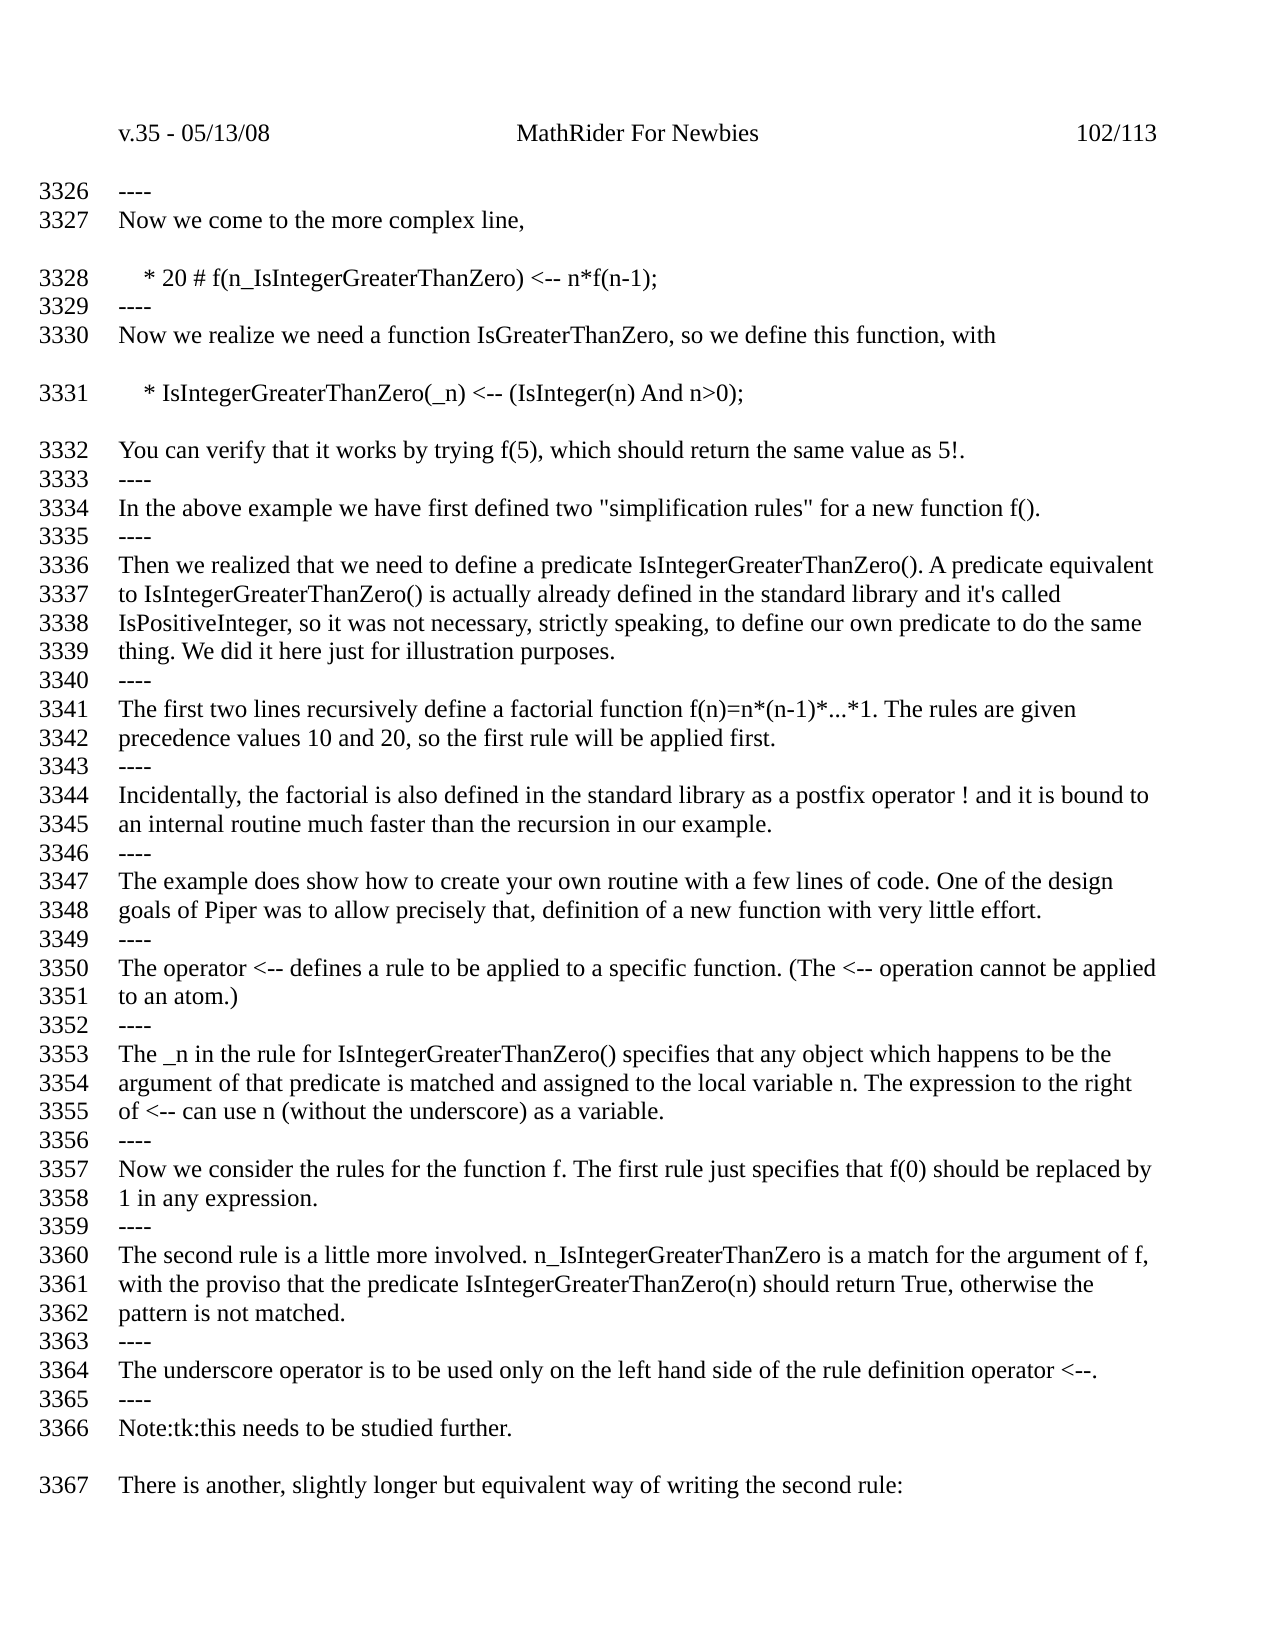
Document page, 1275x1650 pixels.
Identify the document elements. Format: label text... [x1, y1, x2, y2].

text ---- [118, 176, 1157, 205]
text Incidentally, the factorial is also defined in the standard library as a postfix operator ! and it is bound to an internal routine much faster than the recursion in our example. [118, 780, 1157, 838]
text The first two lines recursively define a factorial function f(n)=n*(n-1)*...*1. The rules are given precedence values 10 and 20, so the first rule will be applied first. [118, 694, 1157, 751]
text ---- [118, 1384, 1157, 1413]
text Then we realized that we need to define a predicate IsIntegerGreaterThanZero(). A predicate equivalent to IsIntegerGreaterThanZero() is actually already defined in the standard library and it's called IsPositiveInteger, so it was not necessary, strictly speaking, to define our own predicate to do the same thing. We did it here just for illustration purposes. [118, 550, 1157, 665]
text ---- [118, 838, 1157, 866]
text ---- [118, 1326, 1157, 1355]
text Note:tk:this needs to be studied further. [118, 1413, 1157, 1441]
text In the above example we have first defined two "simplification rules" for a new function f(). [118, 493, 1157, 521]
text The _n in the rule for IsIntegerGreaterThanZero() specifies that any object which happens to be the argument of that predicate is matched and assigned to the local variable n. The expression to the right of <-- can use n (without the underscore) as a variable. [118, 1039, 1157, 1125]
text ---- [118, 464, 1157, 493]
text ---- [118, 665, 1157, 694]
text ---- [118, 291, 1157, 320]
text The operator <-- defines a rule to be applied to a specific function. (The <-- operation cannot be applied to an atom.) [118, 953, 1157, 1010]
text Now we consider the rules for the function f. The first rule just specifies that f(0) should be replaced by 1 in any expression. [118, 1154, 1157, 1211]
text The underscore operator is to be used only on the left hand side of the rule definition operator <--. [118, 1355, 1157, 1384]
text ---- [118, 1010, 1157, 1039]
text * 20 # f(n_IsIntegerGreaterThanZero) <-- n*f(n-1); [118, 263, 1157, 291]
text ---- [118, 924, 1157, 953]
text ---- [118, 1125, 1157, 1154]
text ---- [118, 1211, 1157, 1240]
text ---- [118, 521, 1157, 550]
text Now we come to the more complex line, [118, 205, 1157, 234]
text ---- [118, 751, 1157, 780]
text You can verify that it works by trying f(5), which should return the same value as 5!. [118, 435, 1157, 464]
text The second rule is a little more involved. n_IsIntegerGreaterThanZero is a match for the argument of f, with the proviso that the predicate IsIntegerGreaterThanZero(n) should return True, otherwise the pattern is not matched. [118, 1240, 1157, 1326]
text * IsIntegerGreaterThanZero(_n) <-- (IsInteger(n) And n>0); [118, 378, 1157, 406]
text The example does show how to create your own routine with a few lines of code. One of the design goals of Piper was to allow precisely that, definition of a new function with very little effort. [118, 866, 1157, 924]
text There is another, slightly longer but equivalent way of writing the second rule: [118, 1470, 1157, 1499]
text Now we realize we need a function IsGreaterThanZero, so we define this function, with [118, 320, 1157, 349]
